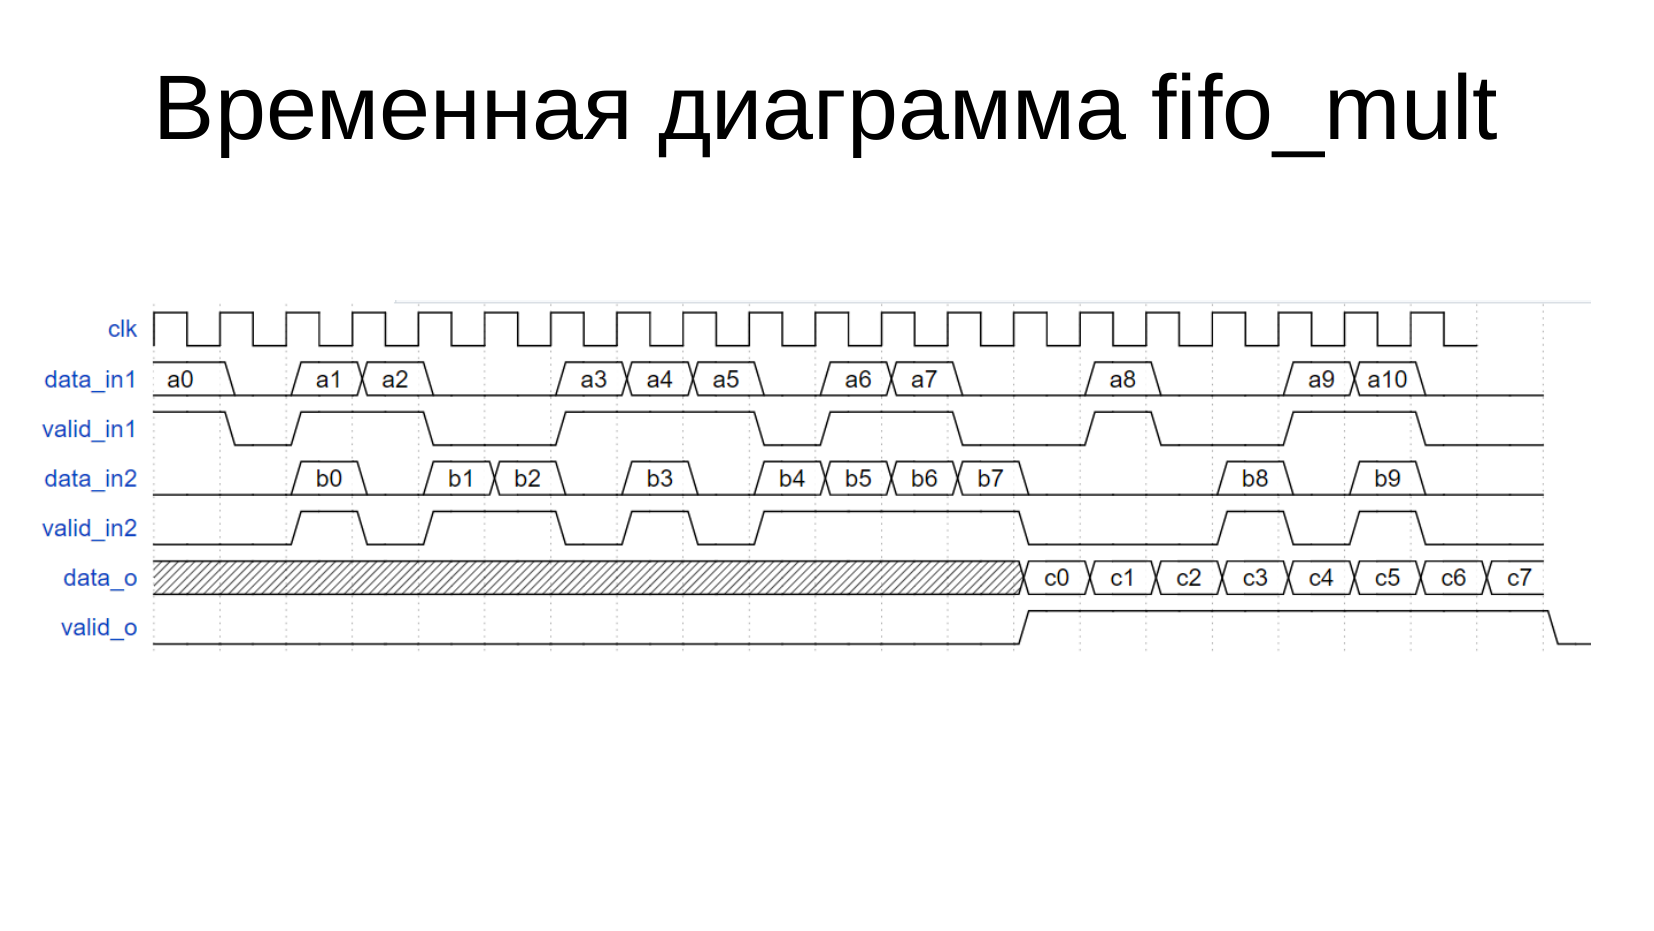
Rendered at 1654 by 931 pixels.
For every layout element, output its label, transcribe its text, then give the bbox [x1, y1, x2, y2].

title Временная диаграмма fifo_mult [82, 30, 1571, 186]
picture [30, 300, 1591, 670]
